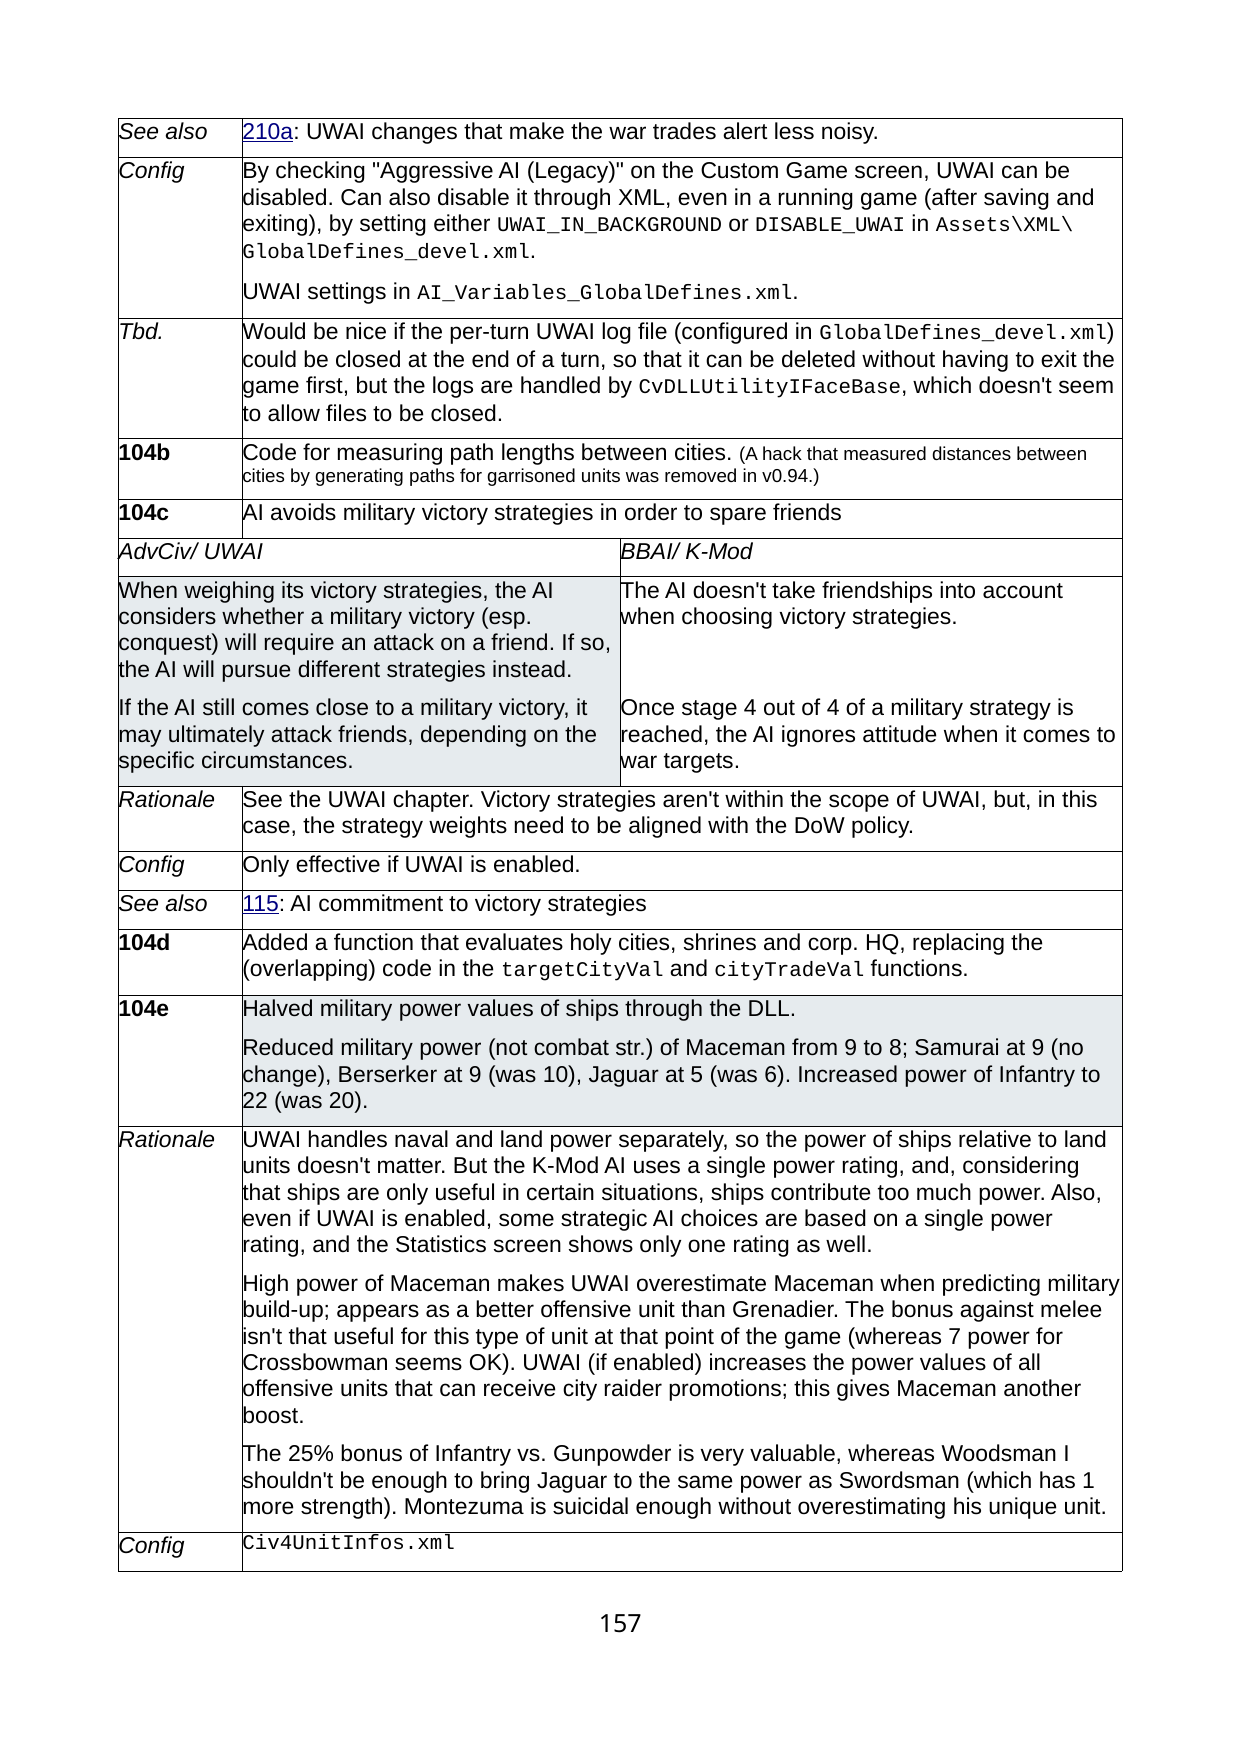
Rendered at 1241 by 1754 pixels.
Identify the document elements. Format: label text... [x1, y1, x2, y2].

table_cell See also [119, 891, 242, 929]
table_cell By checking "Aggressive AI (Legacy)" on the Custom Game screen, UWAI can be disabled. Can also disable it through XML, even in a running game (after saving and exiting), by setting either UWAI_IN_BACKGROUND or DISABLE_UWAI in Assets\XML\GlobalDefines_devel.xml. UWAI settings in AI_Variables_GlobalDefines.xml. [243, 158, 1122, 318]
table_cell Config [119, 852, 242, 890]
table_cell 104c [119, 500, 242, 538]
table_cell Code for measuring path lengths between cities. (A hack that measured distances between cities by generating paths for garrisoned units was removed in v0.94.) [243, 439, 1122, 499]
table_cell Added a function that evaluates holy cities, shrines and corp. HQ, replacing the (overlapping) code in the targetCityVal and cityTradeVal functions. [243, 930, 1122, 995]
table_cell The AI doesn't take friendships into account when choosing victory strategies. Once stage 4 out of 4 of a military strategy is reached, the AI ignores attitude when it comes to war targets. [621, 577, 1122, 786]
table_cell AdvCiv/ UWAI [119, 539, 620, 576]
table_cell Only effective if UWAI is enabled. [243, 852, 1122, 890]
table_cell Rationale [119, 1127, 242, 1532]
table_cell Halved military power values of ships through the DLL. Reduced military power (not combat str.) of Maceman from 9 to 8; Samurai at 9 (no change), Berserker at 9 (was 10), Jaguar at 5 (was 6). Increased power of Infantry to 22 (was 20). [243, 996, 1122, 1126]
table_cell Civ4UnitInfos.xml [243, 1533, 1122, 1571]
table_cell 104b [119, 439, 242, 499]
table_cell Tbd. [119, 319, 242, 438]
table_cell 115: AI commitment to victory strategies [243, 891, 1122, 929]
table_cell 104e [119, 996, 242, 1126]
table_cell When weighing its victory strategies, the AI considers whether a military victory (esp. conquest) will require an attack on a friend. If so, the AI will pursue different strategies instead. If the AI still comes close to a military victory, it may ultimately attack friends, depending on the specific circumstances. [119, 577, 620, 786]
table_cell UWAI handles naval and land power separately, so the power of ships relative to land units doesn't matter. But the K-Mod AI uses a single power rating, and, considering that ships are only useful in certain situations, ships contribute too much power. Also, even if UWAI is enabled, some strategic AI choices are based on a single power rating, and the Statistics screen shows only one rating as well. High power of Maceman makes UWAI overestimate Maceman when predicting military build-up; appears as a better offensive unit than Grenadier. The bonus against melee isn't that useful for this type of unit at that point of the game (whereas 7 power for Crossbowman seems OK). UWAI (if enabled) increases the power values of all offensive units that can receive city raider promotions; this gives Maceman another boost. The 25% bonus of Infantry vs. Gunpowder is very valuable, whereas Woodsman I shouldn't be enough to bring Jaguar to the same power as Swordsman (which has 1 more strength). Montezuma is suicidal enough without overestimating his unique unit. [243, 1127, 1122, 1532]
table_cell 210a: UWAI changes that make the war trades alert less noisy. [243, 119, 1122, 157]
table_cell AI avoids military victory strategies in order to spare friends [243, 500, 1122, 538]
table_cell See the UWAI chapter. Victory strategies aren't within the scope of UWAI, but, in this case, the strategy weights need to be aligned with the DoW policy. [243, 787, 1122, 851]
table_cell See also [119, 119, 242, 157]
table_cell BBAI/ K-Mod [621, 539, 1122, 576]
table_cell Config [119, 158, 242, 318]
table_cell Config [119, 1533, 242, 1571]
table_cell Would be nice if the per-turn UWAI log file (configured in GlobalDefines_devel.xml) could be closed at the end of a turn, so that it can be deleted without having to exit the game first, but the logs are handled by CvDLLUtilityIFaceBase, which doesn't seem to allow files to be closed. [243, 319, 1122, 438]
table_cell Rationale [119, 787, 242, 851]
table_cell 104d [119, 930, 242, 995]
